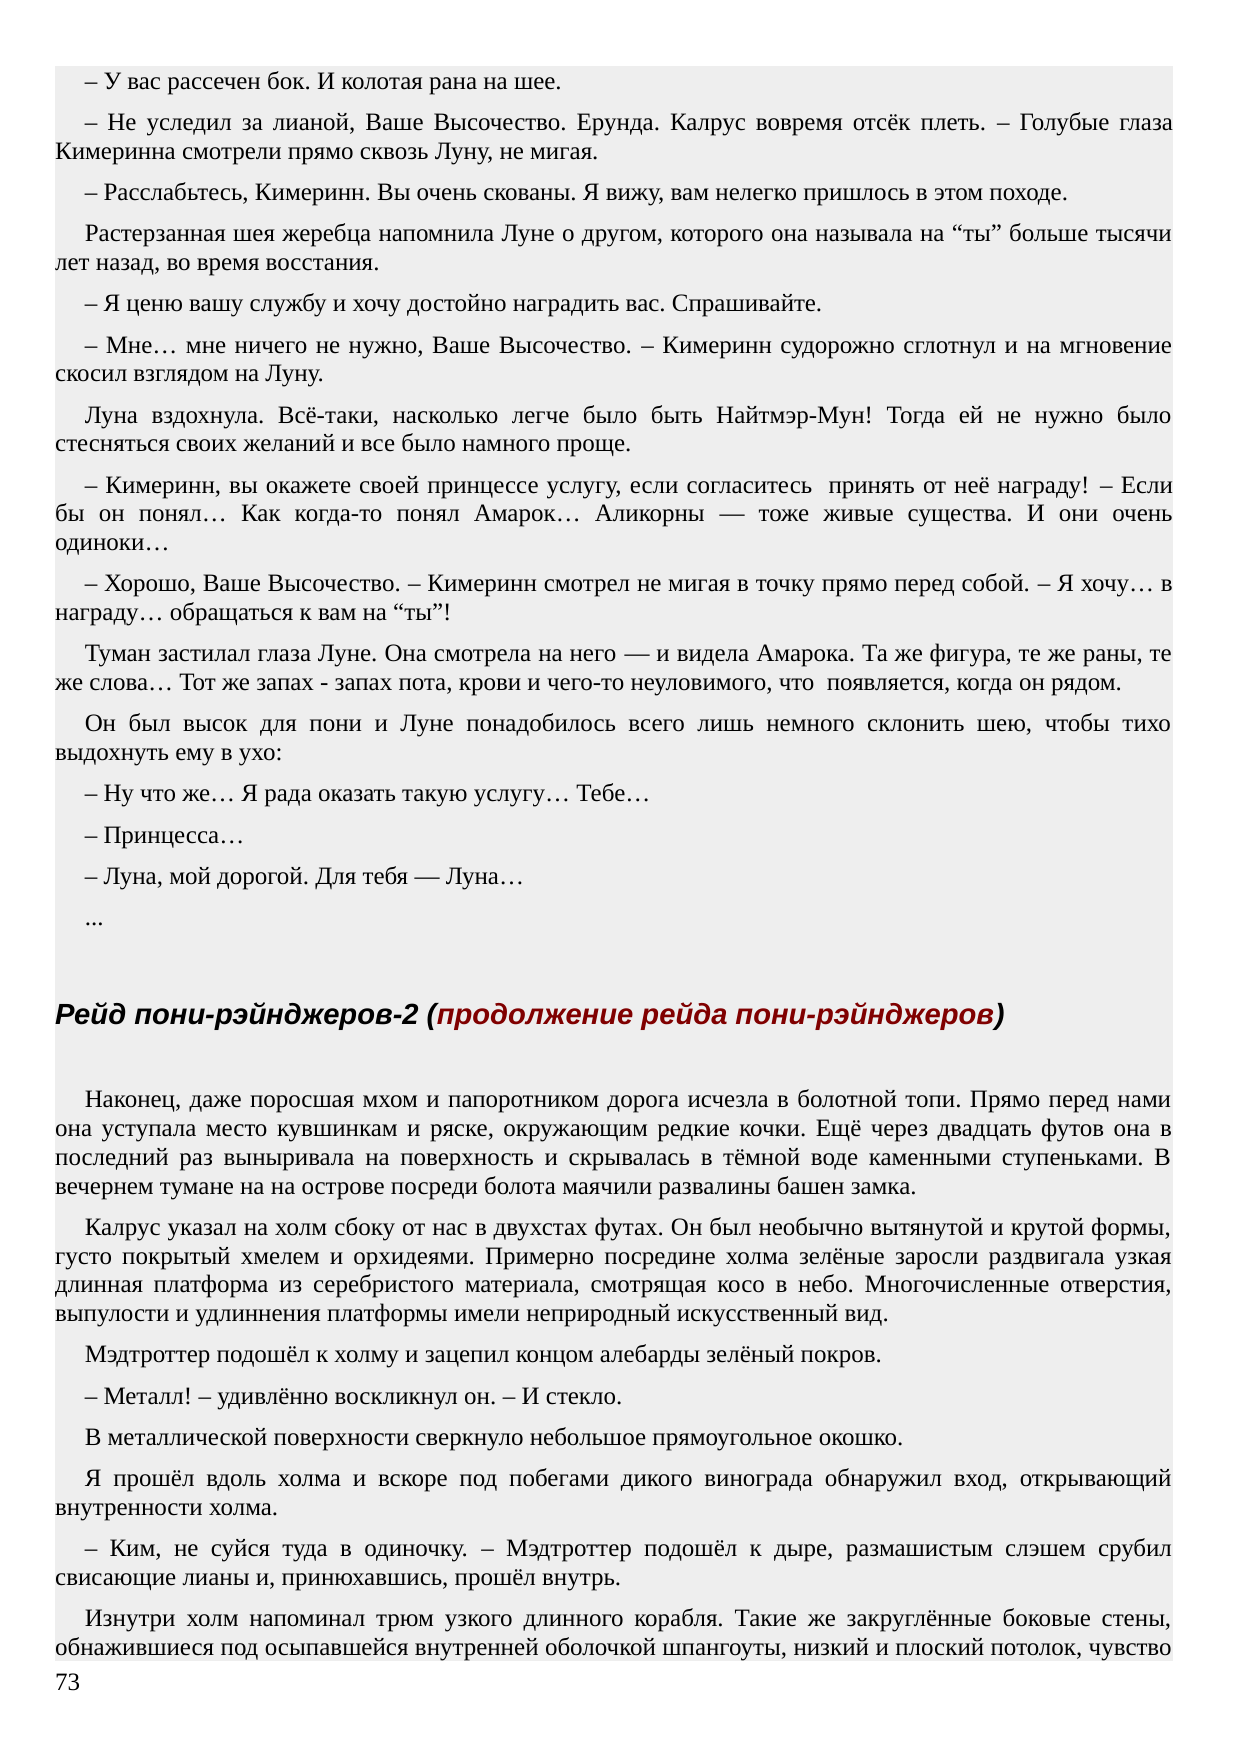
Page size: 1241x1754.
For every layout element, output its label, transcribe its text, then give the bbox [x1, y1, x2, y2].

text ... [55, 902, 1173, 931]
text Мэдтроттер подошёл к холму и зацепил концом алебарды зелёный покров. [55, 1339, 1173, 1368]
text – Ну что же… Я рада оказать такую услугу… Тебе… [55, 778, 1173, 807]
text – Не уследил за лианой, Ваше Высочество. Ерунда. Калрус вовремя отсёк плеть. – Голубые глаза Кимеринна смотрели прямо сквозь Луну, не мигая. [55, 107, 1173, 165]
text – Расслабьтесь, Кимеринн. Вы очень скованы. Я вижу, вам нелегко пришлось в этом походе. [55, 177, 1173, 206]
text Он был высок для пони и Луне понадобилось всего лишь немного склонить шею, чтобы тихо выдохнуть ему в ухо: [55, 708, 1173, 766]
text В металлической поверхности сверкнуло небольшое прямоугольное окошко. [55, 1422, 1173, 1451]
text – Принцесса… [55, 820, 1173, 848]
text – Кимеринн, вы окажете своей принцессе услугу, если согласитесь принять от неё награду! – Если бы он понял… Как когда-то понял Амарок… Аликорны — тоже живые существа. И они очень одиноки… [55, 470, 1173, 556]
subtitle Рейд пони-рэйнджеров-2 (продолжение рейда пони-рэйнджеров) [55, 997, 1173, 1031]
text – Металл! – удивлённо воскликнул он. – И стекло. [55, 1381, 1173, 1409]
text Я прошёл вдоль холма и вскоре под побегами дикого винограда обнаружил вход, открывающий внутренности холма. [55, 1463, 1173, 1521]
text Наконец, даже поросшая мхом и папоротником дорога исчезла в болотной топи. Прямо перед нами она уступала место кувшинкам и ряске, окружающим редкие кочки. Ещё через двадцать футов она в последний раз выныривала на поверхность и скрывалась в тёмной воде каменными ступеньками. В вечернем тумане на на острове посреди болота маячили развалины башен замка. [55, 1084, 1173, 1199]
text Изнутри холм напоминал трюм узкого длинного корабля. Такие же закруглённые боковые стены, обнажившиеся под осыпавшейся внутренней оболочкой шпангоуты, низкий и плоский потолок, чувство [55, 1603, 1173, 1661]
text Калрус указал на холм сбоку от нас в двухстах футах. Он был необычно вытянутой и крутой формы, густо покрытый хмелем и орхидеями. Примерно посредине холма зелёные заросли раздвигала узкая длинная платформа из серебристого материала, смотрящая косо в небо. Многочисленные отверстия, выпулости и удлиннения платформы имели неприродный искусственный вид. [55, 1212, 1173, 1327]
text – Луна, мой дорогой. Для тебя — Луна… [55, 861, 1173, 890]
text Туман застилал глаза Луне. Она смотрела на него — и видела Амарока. Та же фигура, те же раны, те же слова… Тот же запах - запах пота, крови и чего-то неуловимого, что появляется, когда он рядом. [55, 638, 1173, 696]
text – Ким, не суйся туда в одиночку. – Мэдтроттер подошёл к дыре, размашистым слэшем срубил свисающие лианы и, принюхавшись, прошёл внутрь. [55, 1533, 1173, 1591]
text Луна вздохнула. Всё-таки, насколько легче было быть Найтмэр-Мун! Тогда ей не нужно было стесняться своих желаний и все было намного проще. [55, 400, 1173, 457]
text – Я ценю вашу службу и хочу достойно наградить вас. Спрашивайте. [55, 288, 1173, 317]
text – Хорошо, Ваше Высочество. – Кимеринн смотрел не мигая в точку прямо перед собой. – Я хочу… в награду… обращаться к вам на “ты”! [55, 568, 1173, 626]
text Растерзанная шея жеребца напомнила Луне о другом, которого она называла на “ты” больше тысячи лет назад, во время восстания. [55, 218, 1173, 276]
text – У вас рассечен бок. И колотая рана на шее. [55, 66, 1173, 95]
text – Мне… мне ничего не нужно, Ваше Высочество. – Кимеринн судорожно сглотнул и на мгновение скосил взглядом на Луну. [55, 330, 1173, 387]
